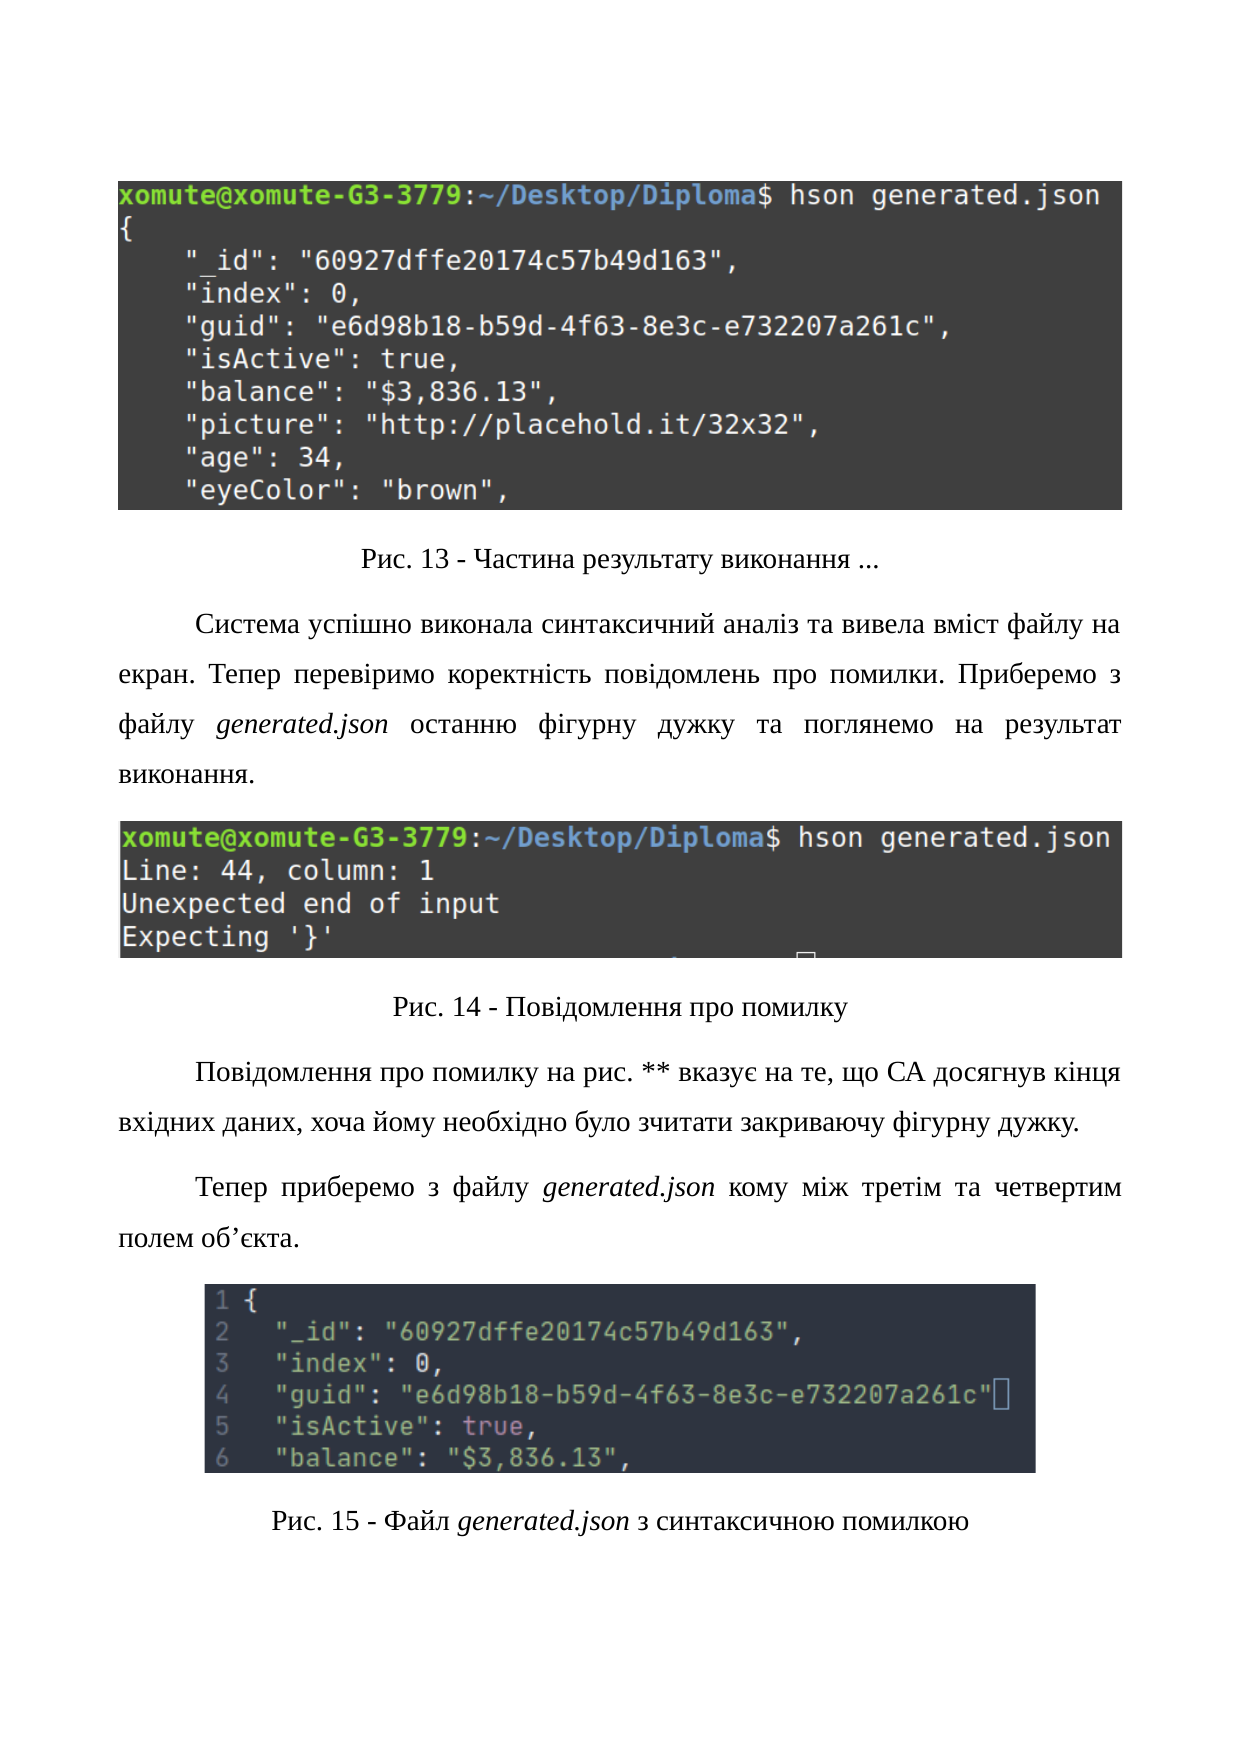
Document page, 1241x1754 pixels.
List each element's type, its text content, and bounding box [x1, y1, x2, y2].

picture [118, 821, 1123, 958]
text Система успішно виконала синтаксичний аналіз та вивела вміст файлу на екран. Тепер перевіримо коректність повідомлень про помилки. Приберемо з файлу generated.json останню фігурну дужку та поглянемо на результат виконання. [118, 606, 1122, 790]
picture [118, 181, 1123, 510]
text Повідомлення про помилку на рис. ** вказує на те, що СА досягнув кінця вхідних даних, хоча йому необхідно було зчитати закриваючу фігурну дужку. [118, 1054, 1122, 1138]
picture [204, 1284, 1036, 1473]
text Рис. 13 - Частина результату виконання ... [118, 541, 1122, 574]
text Тепер приберемо з файлу generated.json кому між третім та четвертим полем об’єкта. [118, 1169, 1122, 1253]
text Рис. 14 - Повідомлення про помилку [118, 989, 1122, 1023]
text Рис. 15 - Файл generated.json з синтаксичною помилкою [118, 1503, 1122, 1537]
